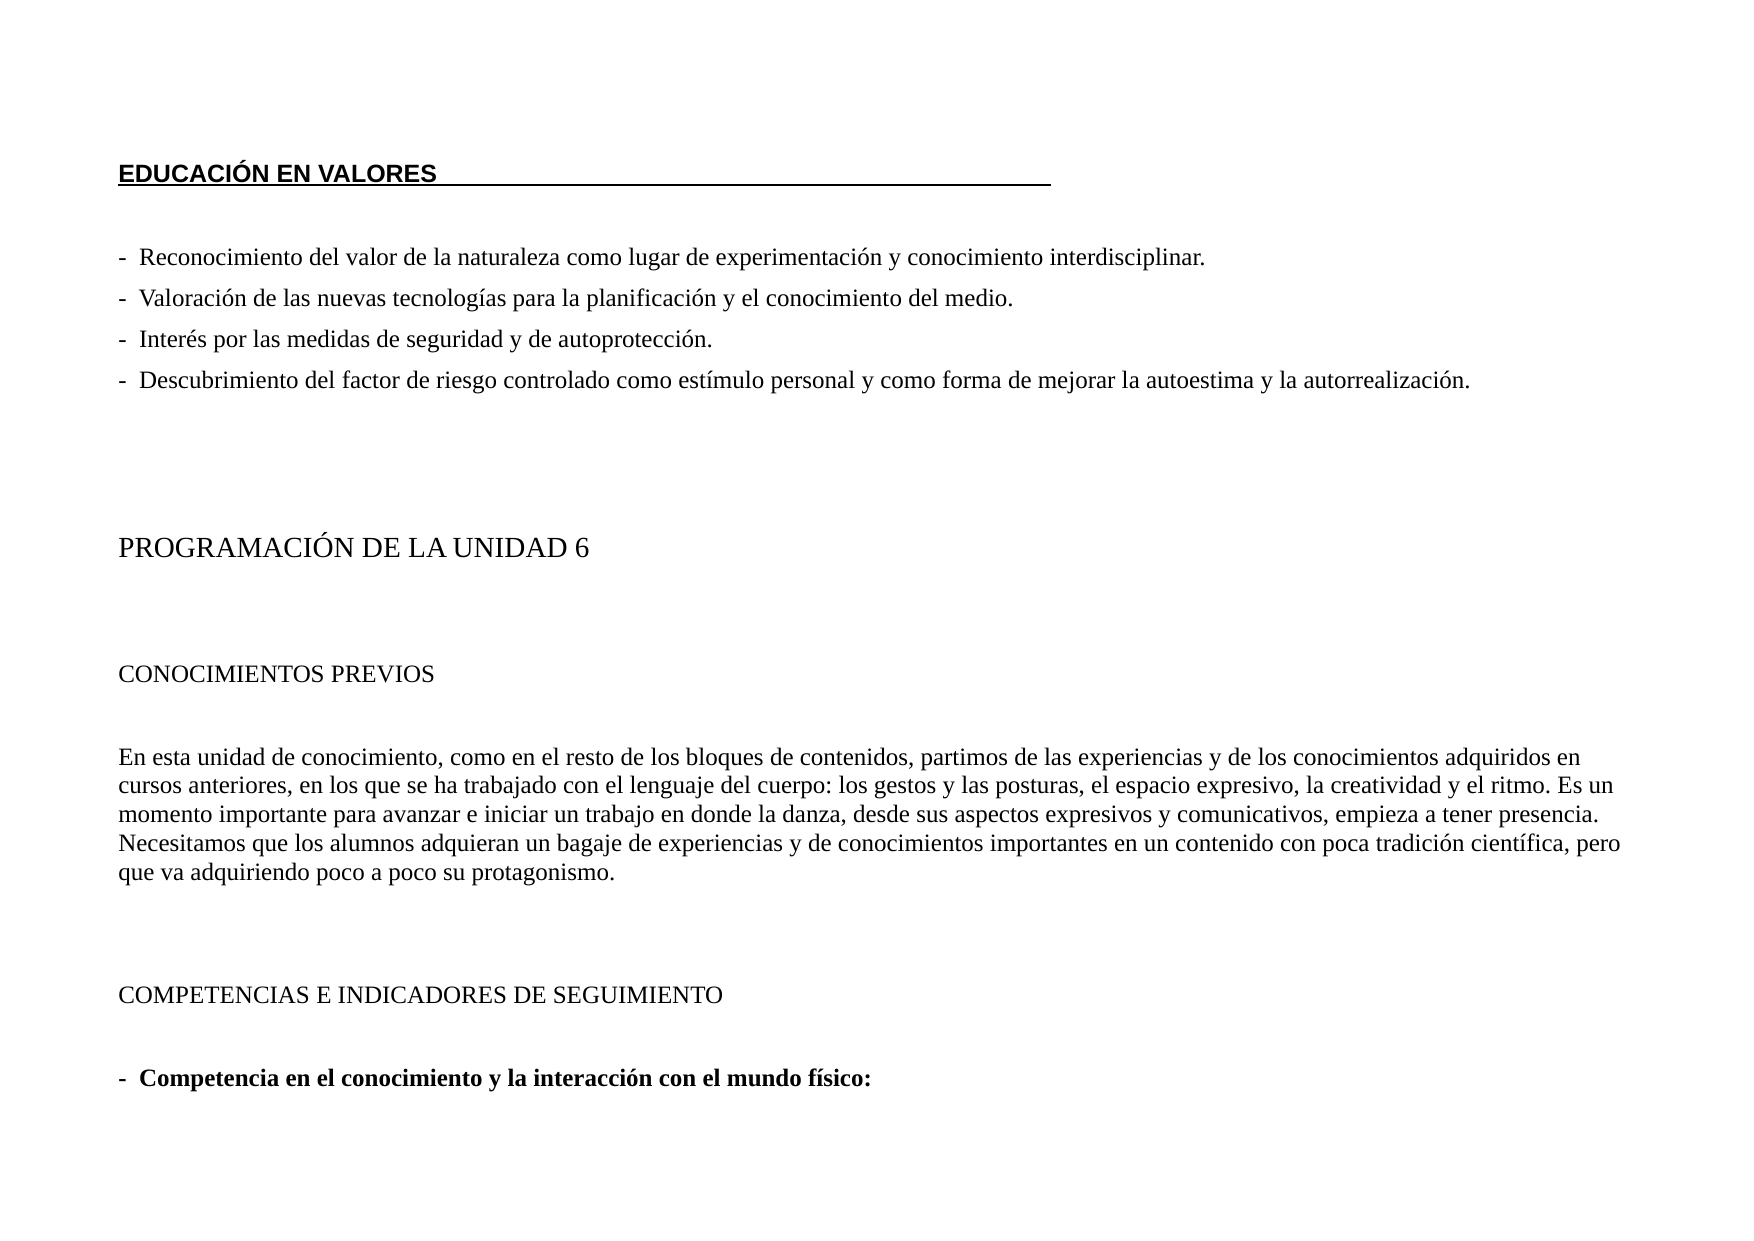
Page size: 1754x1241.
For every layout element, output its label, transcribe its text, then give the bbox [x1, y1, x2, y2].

text COMPETENCIAS E INDICADORES DE SEGUIMIENTO [118, 980, 1636, 1009]
text - Competencia en el conocimiento y la interacción con el mundo físico: [118, 1063, 1636, 1092]
text CONOCIMIENTOS PREVIOS [118, 659, 1636, 688]
text - Descubrimiento del factor de riesgo controlado como estímulo personal y como forma de mejorar la autoestima y la autorrealización. [118, 366, 1636, 394]
text - Valoración de las nuevas tecnologías para la planificación y el conocimiento del medio. [118, 283, 1636, 312]
text PROGRAMACIÓN DE LA UNIDAD 6 [118, 531, 1636, 564]
text - Reconocimiento del valor de la naturaleza como lugar de experimentación y conocimiento interdisciplinar. [118, 242, 1636, 271]
text En esta unidad de conocimiento, como en el resto de los bloques de contenidos, partimos de las experiencias y de los conocimientos adquiridos en cursos anteriores, en los que se ha trabajado con el lenguaje del cuerpo: los gestos y las posturas, el espacio expresivo, la creatividad y el ritmo. Es un momento importante para avanzar e iniciar un trabajo en donde la danza, desde sus aspectos expresivos y comunicativos, empieza a tener presencia. Necesitamos que los alumnos adquieran un bagaje de experiencias y de conocimientos importantes en un contenido con poca tradición científica, pero que va adquiriendo poco a poco su protagonismo. [118, 742, 1636, 885]
text - Interés por las medidas de seguridad y de autoprotección. [118, 324, 1636, 353]
text EDUCACIÓN EN VALORES [118, 159, 1636, 188]
